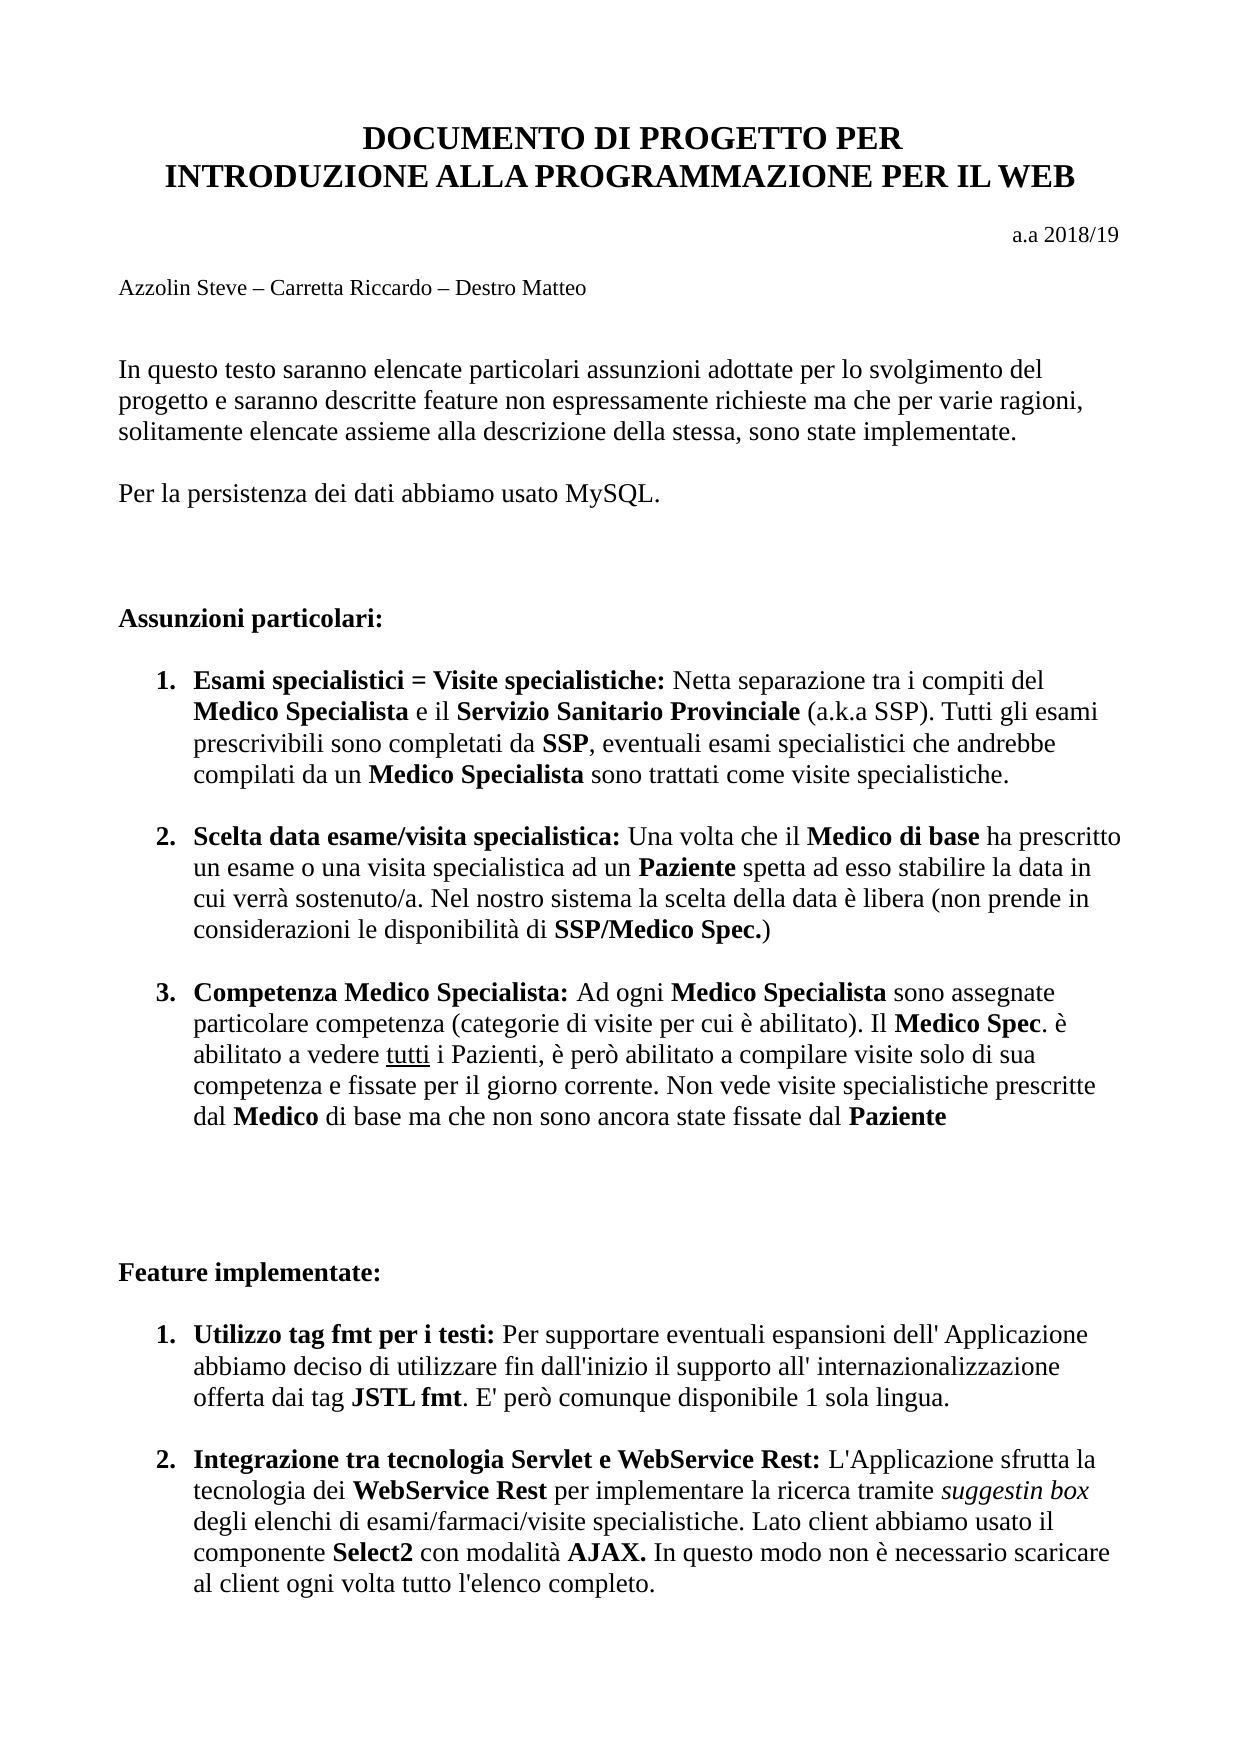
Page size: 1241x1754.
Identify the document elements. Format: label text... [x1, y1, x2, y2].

text In questo testo saranno elencate particolari assunzioni adottate per lo svolgimento del progetto e saranno descritte feature non espressamente richieste ma che per varie ragioni, solitamente elencate assieme alla descrizione della stessa, sono state implementate. [118, 353, 1122, 446]
list Scelta data esame/visita specialistica: Una volta che il Medico di base ha prescritto un esame o una visita specialistica ad un Paziente spetta ad esso stabilire la data in cui verrà sostenuto/a. Nel nostro sistema la scelta della data è libera (non prende in considerazioni le disponibilità di SSP/Medico Spec.) [156, 820, 1122, 945]
text a.a 2018/19 [118, 221, 1122, 247]
text Assunzioni particolari: [118, 602, 1122, 633]
list Esami specialistici = Visite specialistiche: Netta separazione tra i compiti del Medico Specialista e il Servizio Sanitario Provinciale (a.k.a SSP). Tutti gli esami prescrivibili sono completati da SSP, eventuali esami specialistici che andrebbe compilati da un Medico Specialista sono trattati come visite specialistiche. [156, 664, 1122, 789]
list Utilizzo tag fmt per i testi: Per supportare eventuali espansioni dell' Applicazione abbiamo deciso di utilizzare fin dall'inizio il supporto all' internazionalizzazione offerta dai tag JSTL fmt. E' però comunque disponibile 1 sola lingua. [156, 1318, 1122, 1412]
text Feature implementate: [118, 1256, 1122, 1287]
text Per la persistenza dei dati abbiamo usato MySQL. [118, 477, 1122, 509]
list Competenza Medico Specialista: Ad ogni Medico Specialista sono assegnate particolare competenza (categorie di visite per cui è abilitato). Il Medico Spec. è abilitato a vedere tutti i Pazienti, è però abilitato a compilare visite solo di sua competenza e fissate per il giorno corrente. Non vede visite specialistiche prescritte dal Medico di base ma che non sono ancora state fissate dal Paziente [156, 976, 1122, 1132]
list Integrazione tra tecnologia Servlet e WebService Rest: L'Applicazione sfrutta la tecnologia dei WebService Rest per implementare la ricerca tramite suggestin box degli elenchi di esami/farmaci/visite specialistiche. Lato client abbiamo usato il componente Select2 con modalità AJAX. In questo modo non è necessario scaricare al client ogni volta tutto l'elenco completo. [156, 1443, 1122, 1599]
text Azzolin Steve – Carretta Riccardo – Destro Matteo [118, 274, 1122, 300]
text INTRODUZIONE ALLA PROGRAMMAZIONE PER IL WEB [118, 156, 1122, 195]
text DOCUMENTO DI PROGETTO PER [118, 118, 1122, 156]
